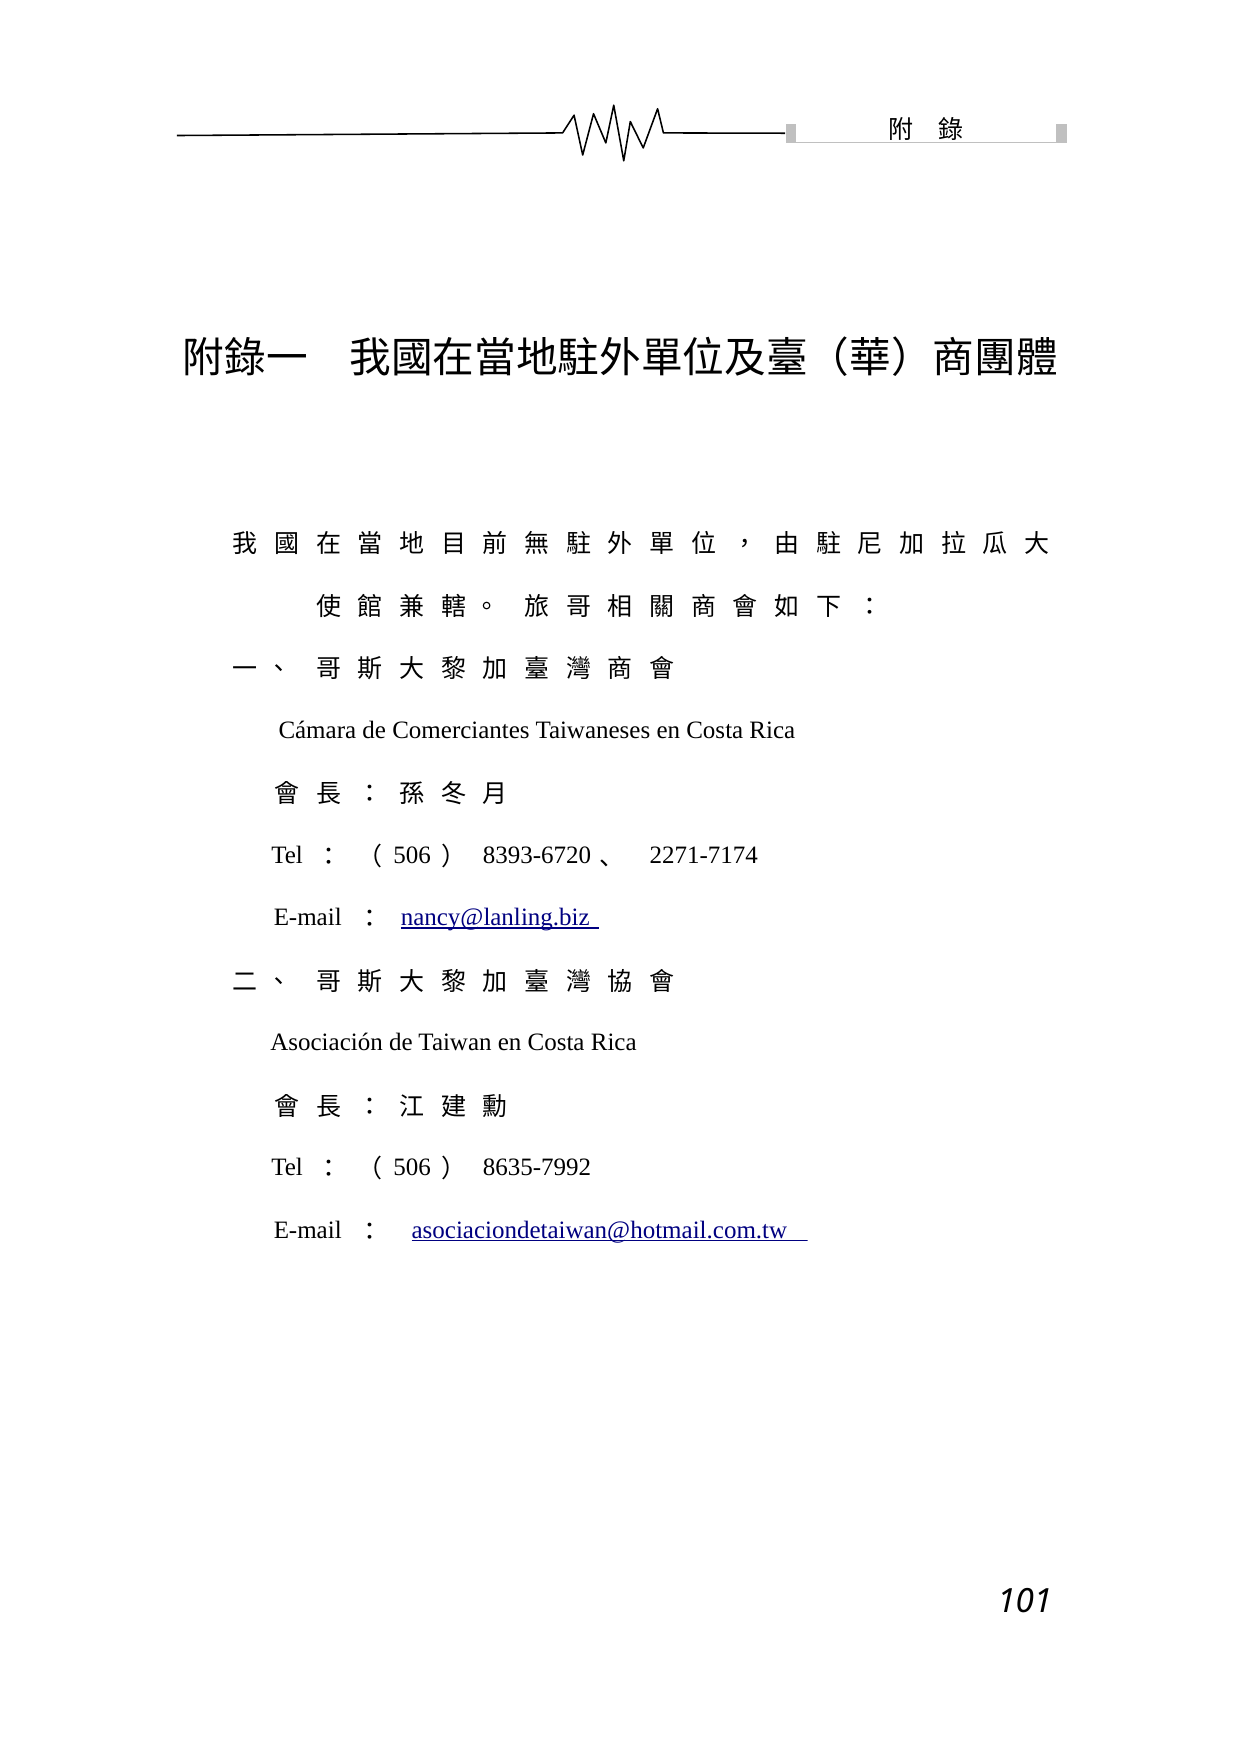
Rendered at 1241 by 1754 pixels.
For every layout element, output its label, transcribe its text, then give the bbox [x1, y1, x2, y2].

text Asociación de Taiwan en Costa Rica [256, 1000, 1058, 1063]
text 附錄一 我國在當地駐外單位及臺（華）商團體 [183, 313, 1058, 375]
text 我國在當地目前無駐外單位，由駐尼加拉瓜大使館兼轄。旅哥相關商會如下： [207, 500, 1058, 625]
text Tel：（506）8635-7992 [256, 1125, 1058, 1188]
text 會長：孫冬月 [256, 750, 1058, 813]
text E-mail：nancy@lanling.biz [256, 875, 1058, 938]
text 二、哥斯大黎加臺灣協會 [207, 938, 1058, 1000]
text Tel：（506）8393-6720、2271-7174 [256, 813, 1058, 875]
text Cámara de Comerciantes Taiwaneses en Costa Rica [256, 688, 1058, 750]
text 會長：江建勳 [256, 1063, 1058, 1125]
text 一、哥斯大黎加臺灣商會 [207, 625, 1058, 688]
text E-mail：asociaciondetaiwan@hotmail.com.tw [256, 1188, 1058, 1250]
